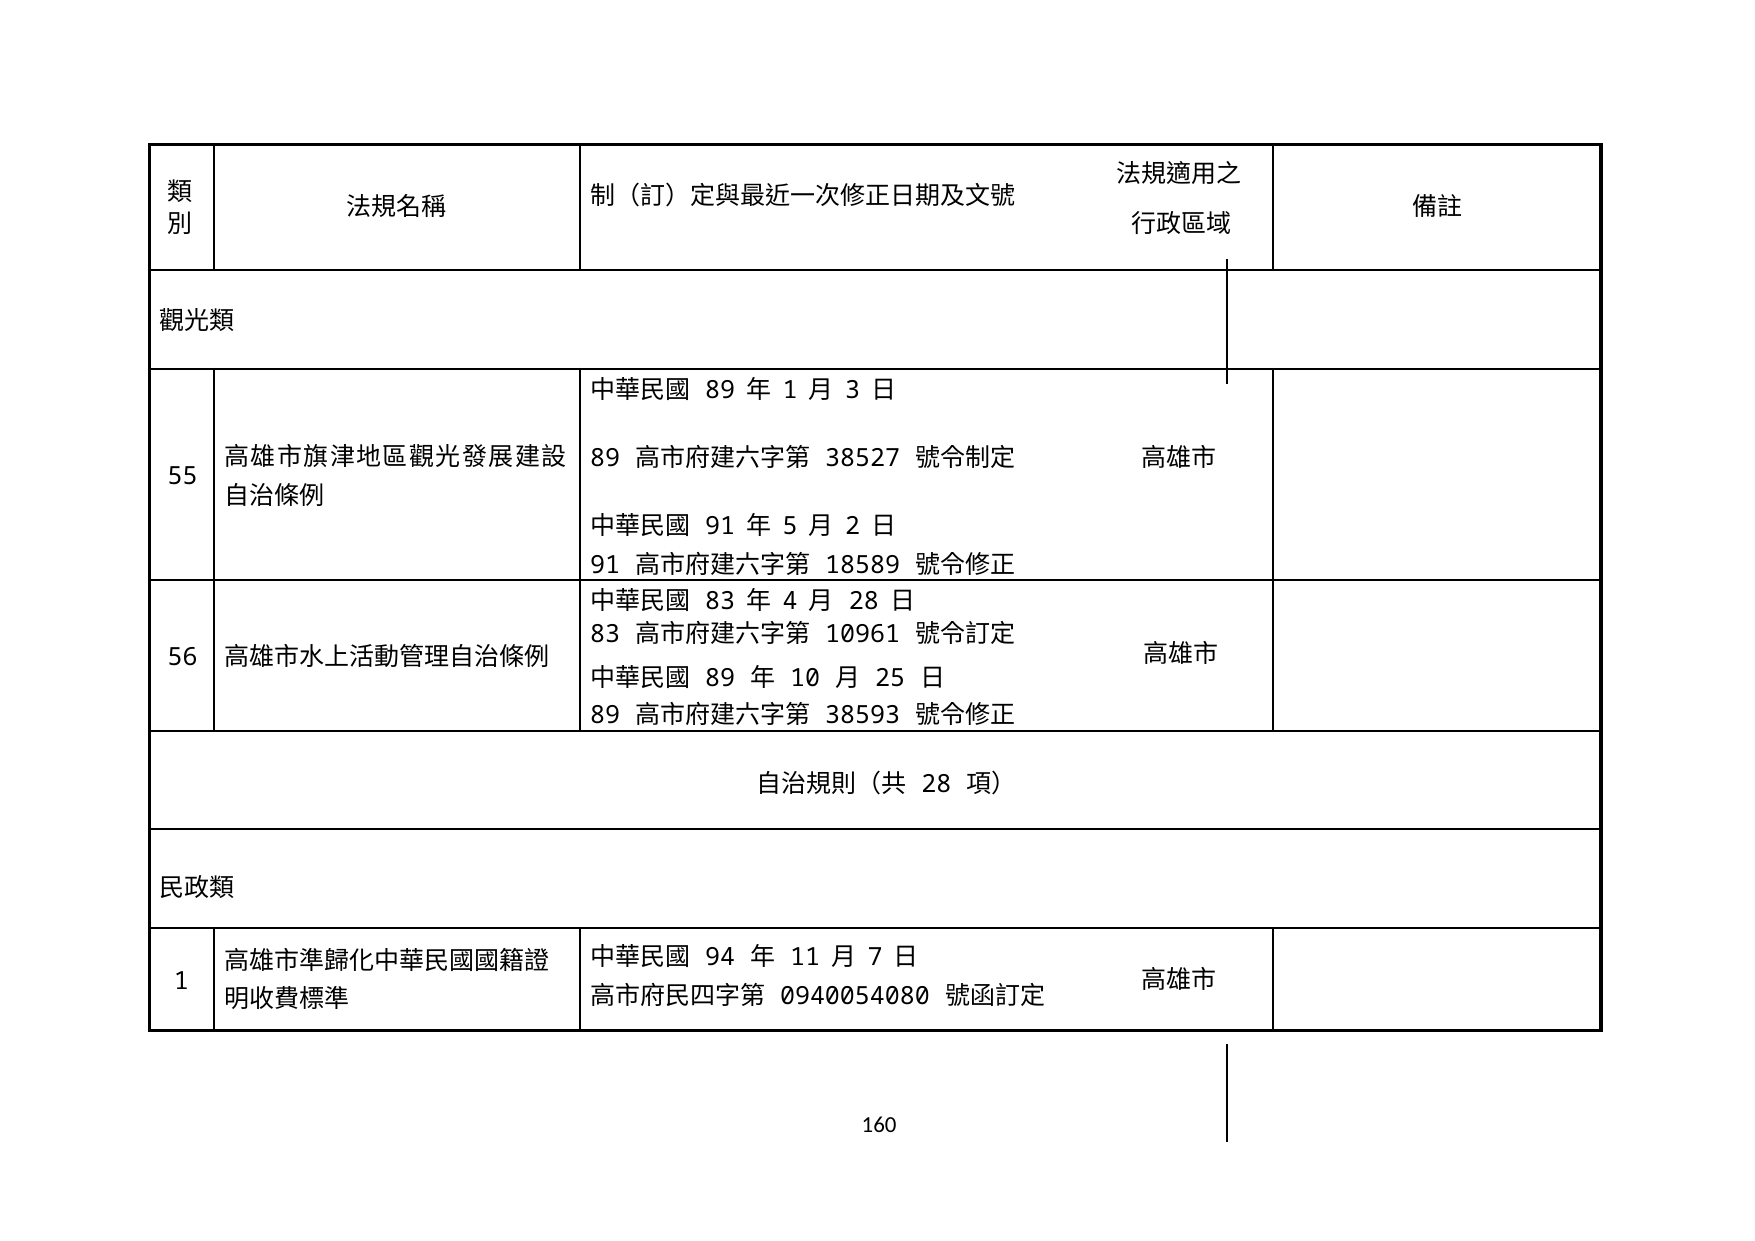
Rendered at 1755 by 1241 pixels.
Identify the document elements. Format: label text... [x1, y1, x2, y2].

table_cell 自治規則（共 28 項） [731, 732, 1273, 828]
table_cell [1274, 370, 1599, 578]
table_cell 55 [151, 370, 213, 578]
table_cell [1273, 732, 1599, 828]
table_cell [1273, 830, 1599, 927]
table_cell 高雄市旗津地區觀光發展建設 自治條例 [215, 370, 579, 578]
table_header 類 別 [151, 146, 213, 269]
table_cell [151, 732, 214, 828]
table_cell 民政類 [151, 830, 579, 927]
table_cell [1228, 271, 1273, 368]
table_cell 高雄市水上活動管理自治條例 [215, 581, 579, 730]
table_cell [731, 271, 1226, 368]
table_cell 1 [151, 929, 213, 1028]
table_header 制（訂）定與最近一次修正日期及文號 法規適用之 行政區域 [581, 146, 1272, 269]
table_cell 高雄市準歸化中華民國國籍證 明收費標準 [215, 929, 579, 1028]
table_cell [580, 830, 731, 927]
table_header 備註 [1274, 146, 1599, 269]
table_cell 56 [151, 581, 213, 730]
table_cell [580, 732, 731, 828]
table_cell [580, 271, 731, 368]
table_cell [1274, 929, 1599, 1028]
table_cell [214, 732, 579, 828]
table_cell 中華民國 89年1月3日 89 高市府建六字第 38527 號令制定 高雄市 中華民國 91年5月2日 91 高市府建六字第 18589 號令修正 [581, 370, 1272, 578]
table_cell 中華民國 94 年 11月7日 高市府民四字第 0940054080 號函訂定 高雄市 [581, 929, 1272, 1028]
table_cell 中華民國 83年4月 28日 83 高市府建六字第 10961 號令訂定 高雄市 中華民國 89 年 10 月 25 日 89 高市府建六字第 38593 號令修正 [581, 581, 1272, 730]
table_cell [1274, 581, 1599, 730]
table_header 法規名稱 [215, 146, 579, 269]
table_cell 觀光類 [151, 271, 579, 368]
table_cell [1273, 271, 1599, 368]
table_cell [731, 830, 1273, 927]
